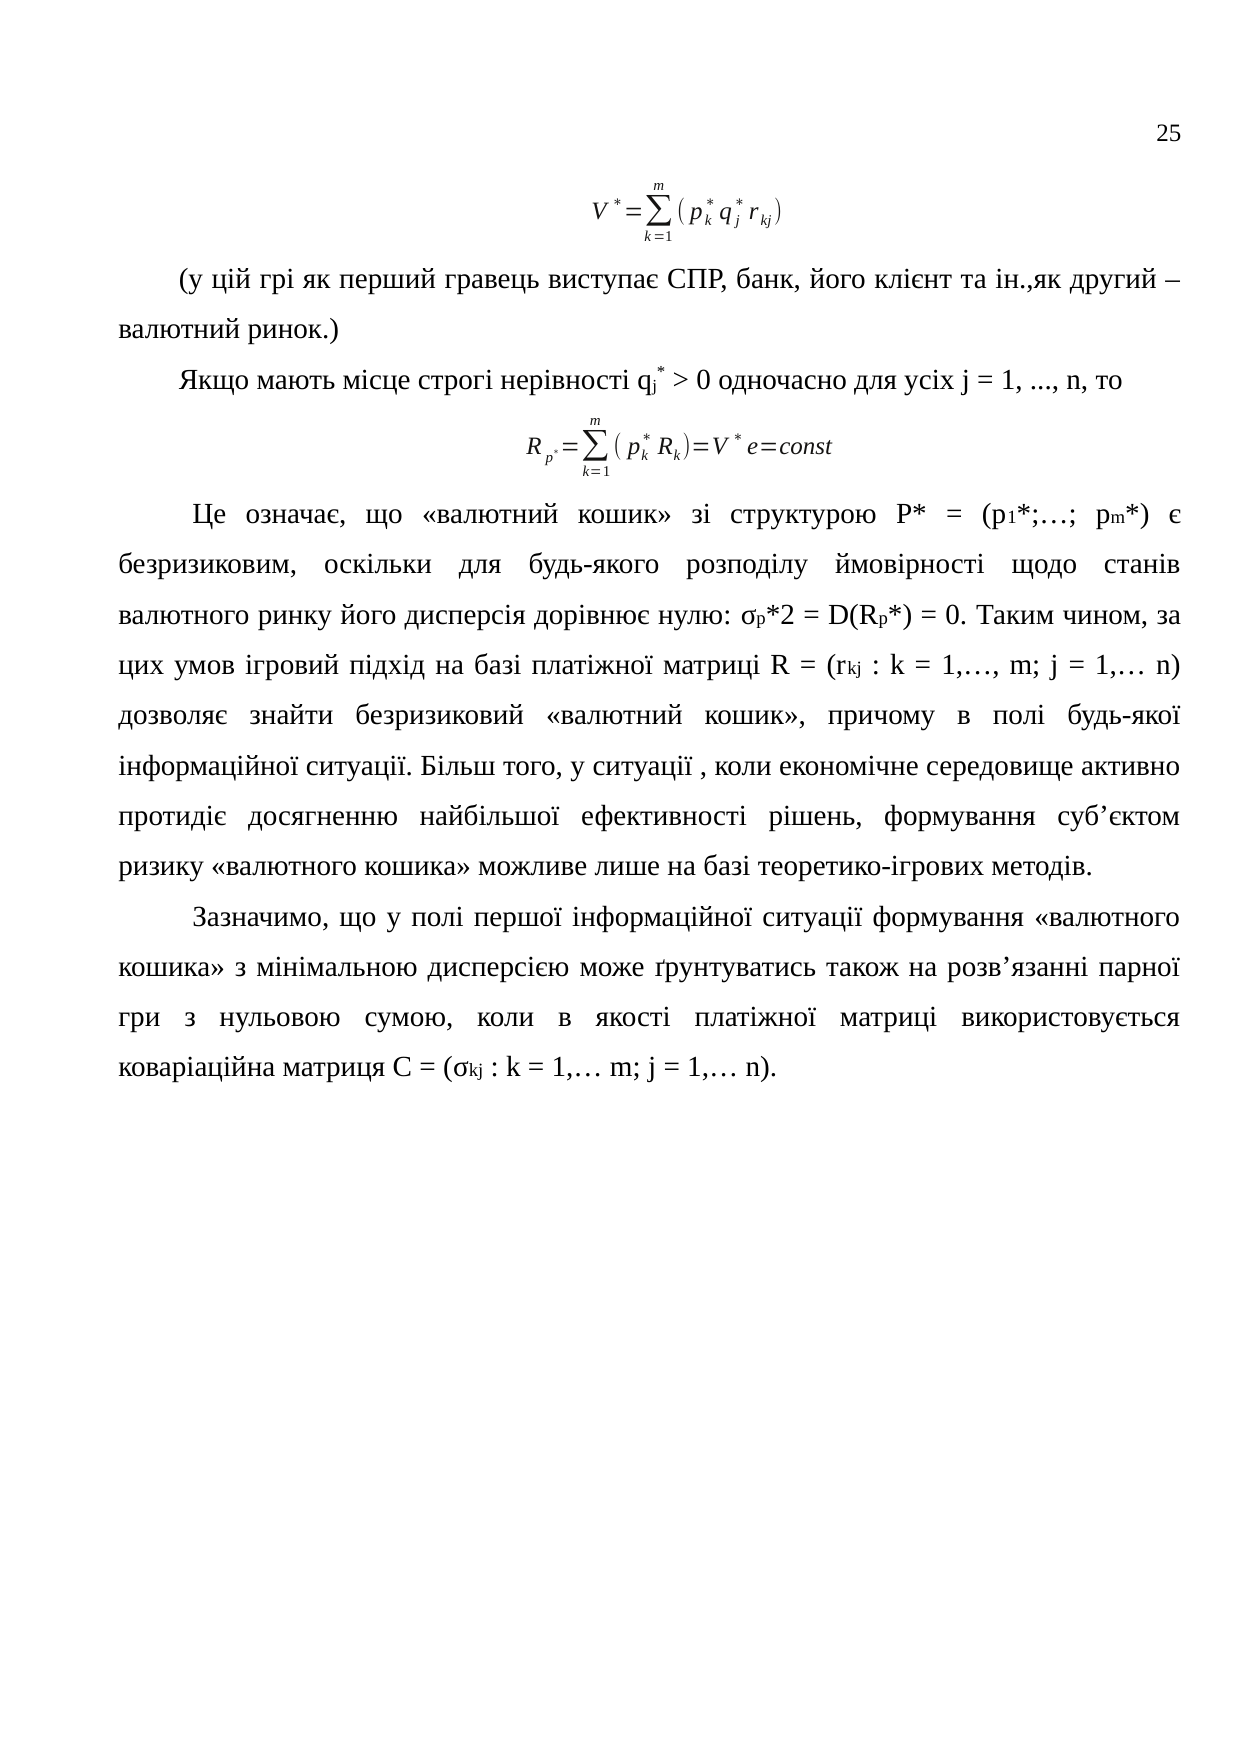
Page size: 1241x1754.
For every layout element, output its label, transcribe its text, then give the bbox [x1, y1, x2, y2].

text Якщо мають місце строгі нерівності qj* > 0 одночасно для усіх j = 1, ..., n, то [118, 362, 1181, 395]
text (у цій грі як перший гравець виступає СПР, банк, його клієнт та ін.,як другий – валютний ринок.) [118, 261, 1181, 345]
text Зазначимо, що у полі першої інформаційної ситуації формування «валютного кошика» з мінімальною дисперсією може ґрунтуватись також на розв’язанні парної гри з нульовою сумою, коли в якості платіжної матриці використовується коваріаційна матриця C = (σkj : k = 1,… m; j = 1,… n). [118, 899, 1181, 1083]
text Це означає, що «валютний кошик» зі структурою P* = (p1*;…; pm*) є безризиковим, оскільки для будь-якого розподілу ймовірності щодо станів валютного ринку його дисперсія дорівнює нулю: σp*2 = D(Rp*) = 0. Таким чином, за цих умов ігровий підхід на базі платіжної матриці R = (rkj : k = 1,…, m; j = 1,… n) дозволяє знайти безризиковий «валютний кошик», причому в полі будь-якої інформаційної ситуації. Більш того, у ситуації , коли економічне середовище активно протидіє досягненню найбільшої ефективності рішень, формування суб’єктом ризику «валютного кошика» можливе лише на базі теоретико-ігрових методів. [118, 496, 1181, 882]
